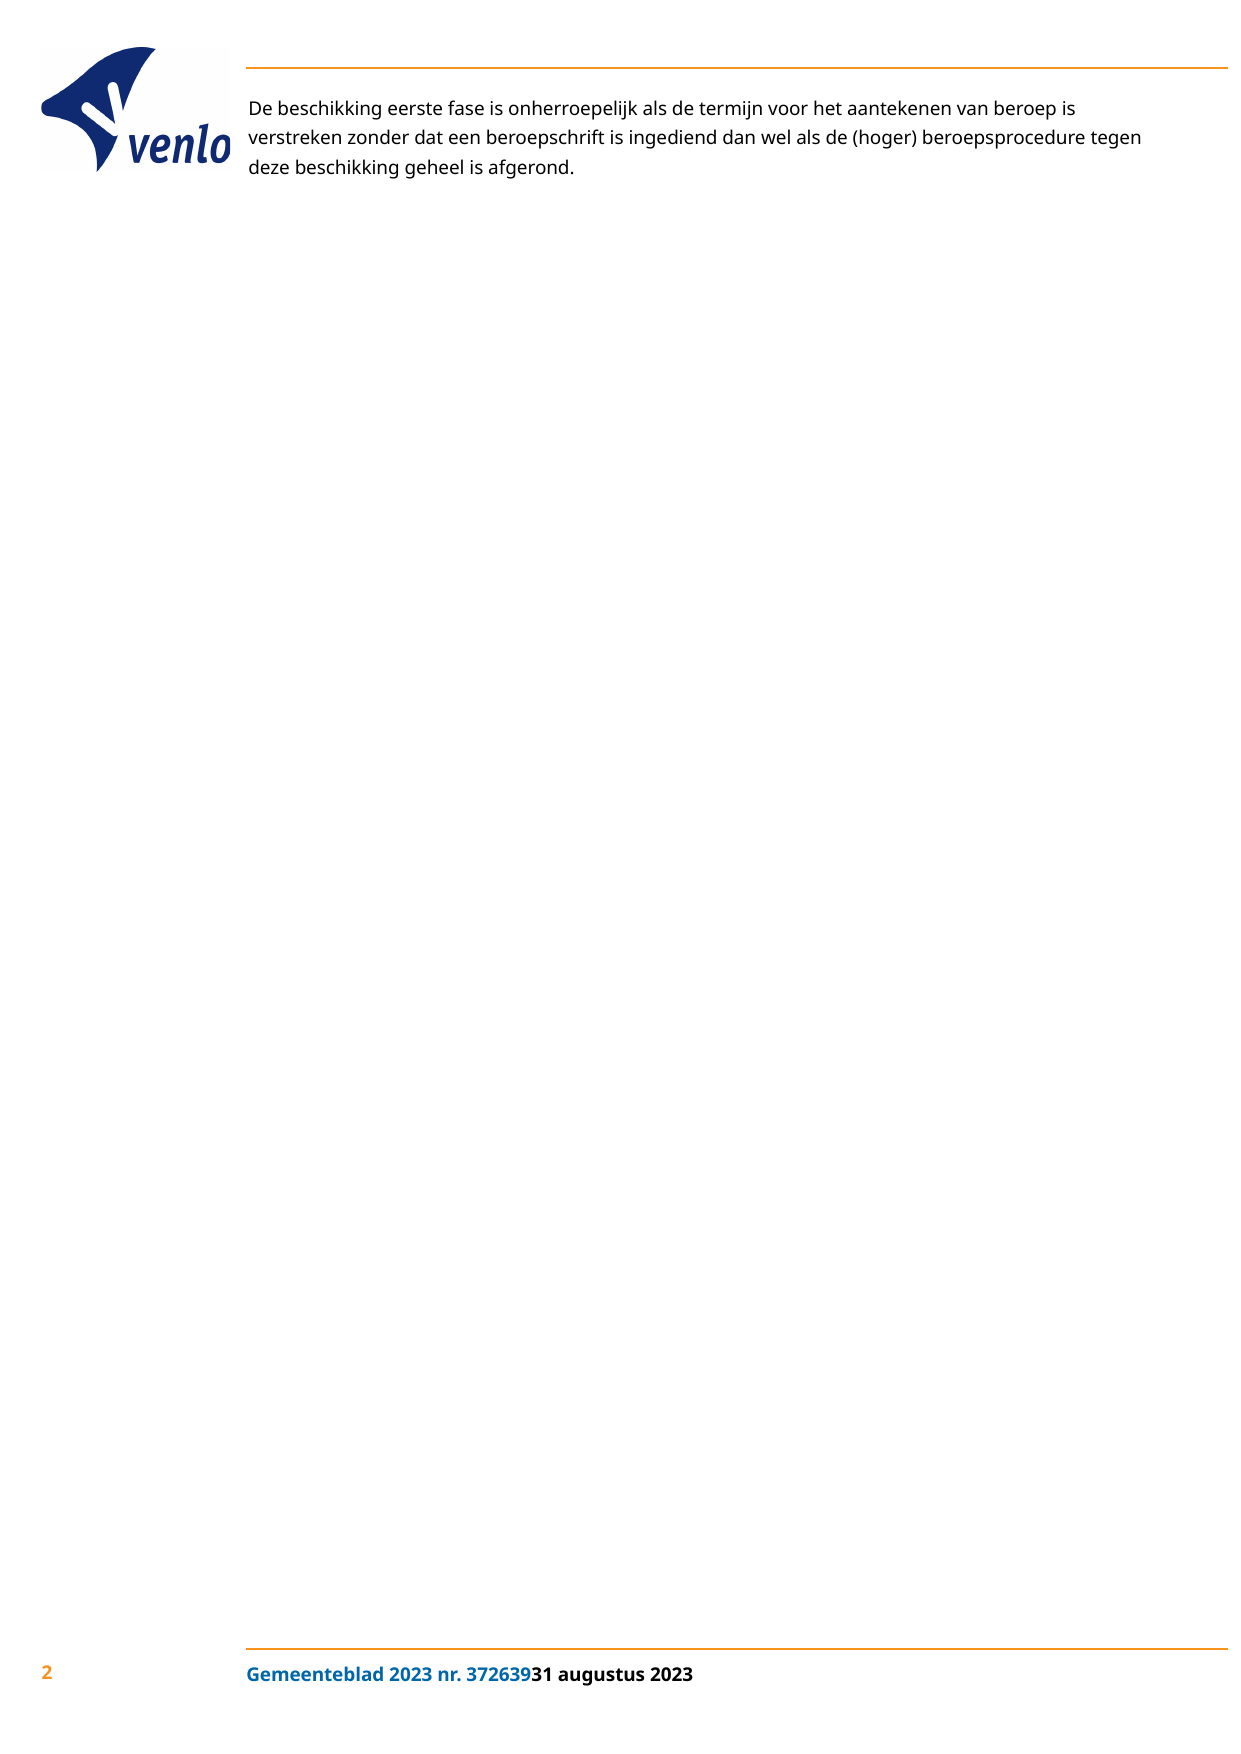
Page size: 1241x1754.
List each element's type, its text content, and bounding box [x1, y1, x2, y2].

picture [41, 47, 231, 172]
text De beschikking eerste fase is onherroepelijk als de termijn voor het aantekenen van beroep is verstreken zonder dat een beroepschrift is ingediend dan wel als de (hoger) beroepsprocedure tegen deze beschikking geheel is afgerond. [248, 95, 1152, 180]
